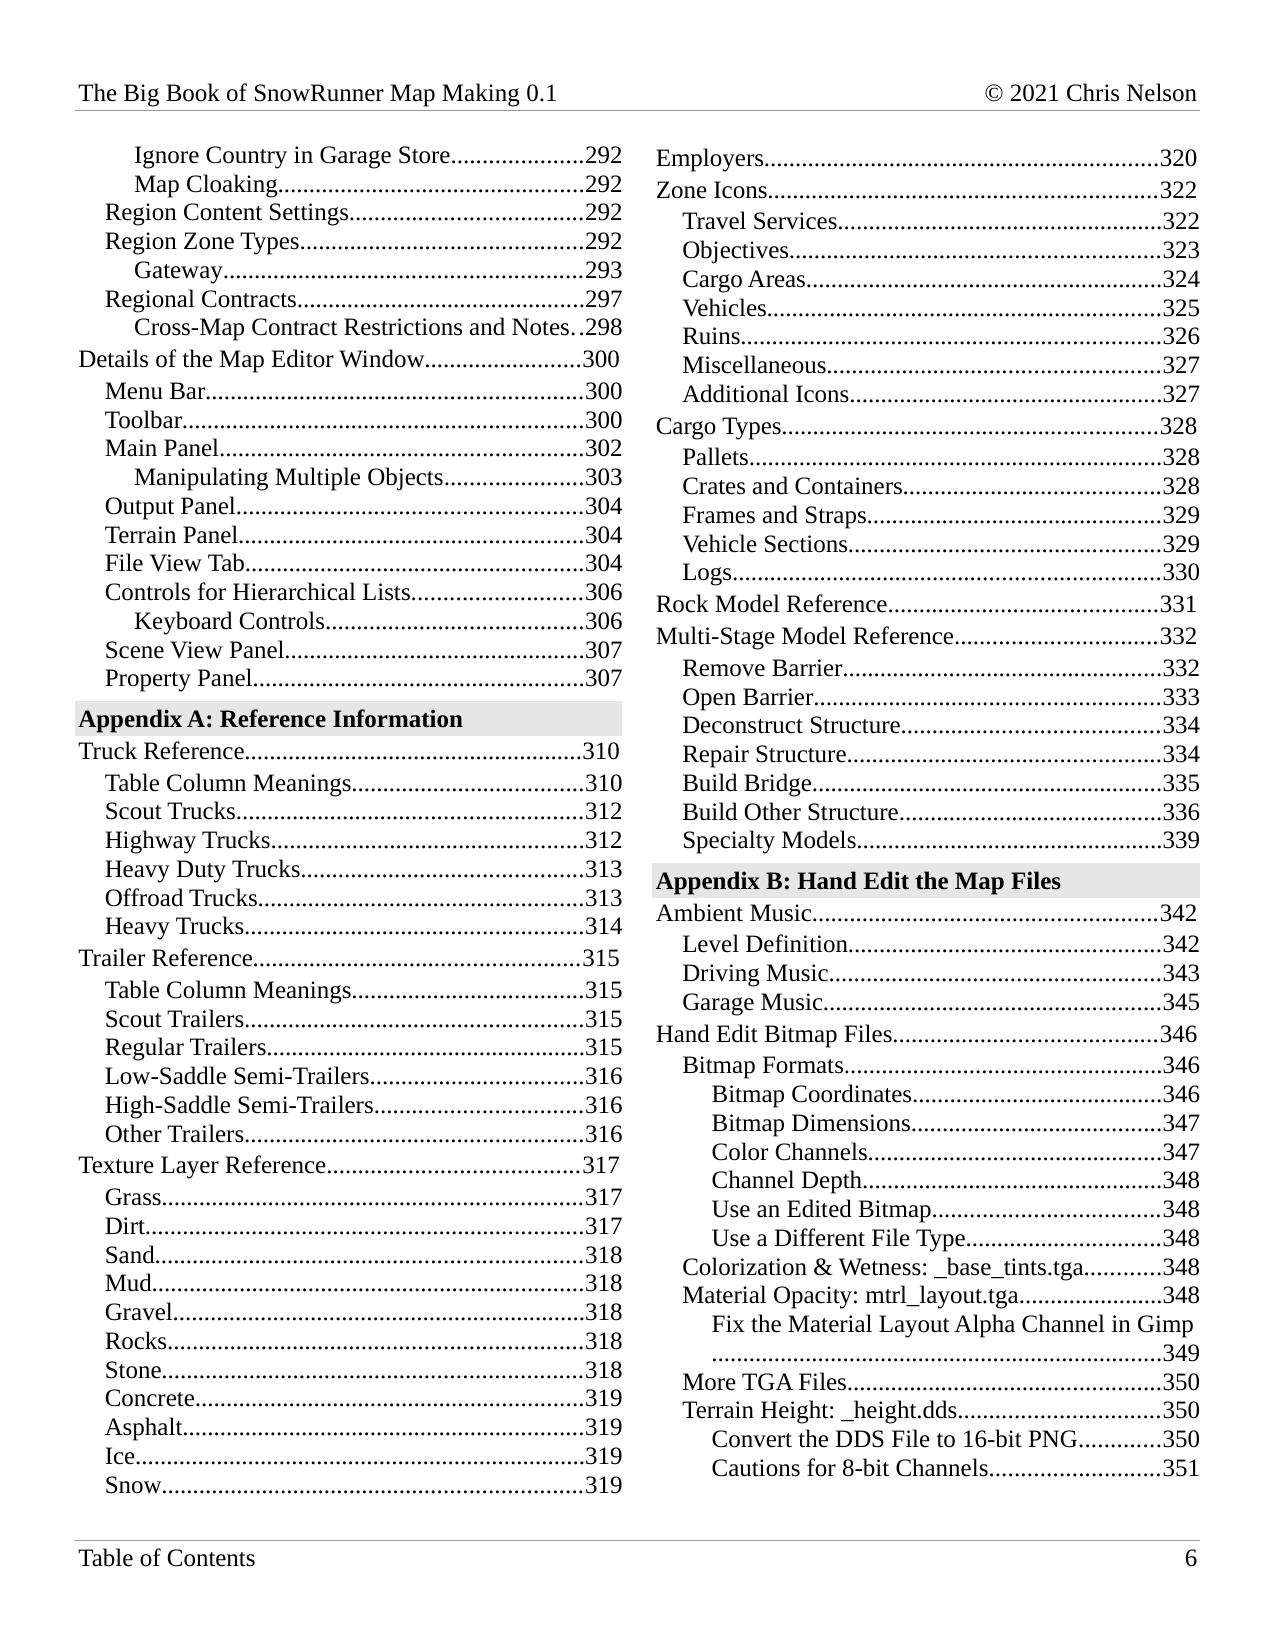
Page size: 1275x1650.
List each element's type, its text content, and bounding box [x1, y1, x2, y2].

text Rock Model Reference 331 [652, 586, 1200, 621]
text Region Content Settings 292 [104, 197, 622, 226]
text Build Bridge 335 [682, 768, 1200, 797]
text Heavy Duty Trucks 313 [104, 854, 622, 883]
text Repair Structure 334 [682, 739, 1200, 768]
text Ruins 326 [682, 321, 1200, 350]
text Scene View Panel 307 [104, 635, 622, 663]
text Texture Layer Reference 317 [75, 1147, 622, 1182]
text Cargo Areas 324 [682, 264, 1200, 293]
text Heavy Trucks 314 [104, 911, 622, 940]
text Bitmap Coordinates 346 [711, 1079, 1200, 1108]
text Appendix B: Hand Edit the Map Files [652, 863, 1200, 898]
text Gravel 318 [104, 1297, 622, 1326]
text Offroad Trucks 313 [104, 883, 622, 911]
text Scout Trailers 315 [104, 1004, 622, 1032]
text Use an Edited Bitmap 348 [711, 1194, 1200, 1223]
text Color Channels 347 [711, 1137, 1200, 1166]
text Cross-Map Contract Restrictions and Notes 298 [134, 312, 622, 341]
text Snow 319 [104, 1470, 622, 1498]
text Multi-Stage Model Reference 332 [652, 621, 1200, 653]
text Grass 317 [104, 1182, 622, 1211]
text Level Definition 342 [682, 929, 1200, 958]
text Main Panel 302 [104, 433, 622, 462]
text Additional Icons 327 [682, 379, 1200, 408]
text Use a Different File Type 348 [711, 1223, 1200, 1252]
text Ice 319 [104, 1441, 622, 1470]
text Colorization & Wetness: _base_tints.tga 348 [682, 1252, 1200, 1281]
text Driving Music 343 [682, 958, 1200, 987]
text Hand Edit Bitmap Files 346 [652, 1016, 1200, 1051]
text Stone 318 [104, 1355, 622, 1383]
text Map Cloaking 292 [134, 169, 622, 197]
text More TGA Files 350 [682, 1367, 1200, 1396]
text Frames and Straps 329 [682, 500, 1200, 529]
text Table Column Meanings 310 [104, 768, 622, 796]
text Regular Trailers 315 [104, 1032, 622, 1061]
text Bitmap Formats 346 [682, 1051, 1200, 1079]
text Convert the DDS File to 16-bit PNG 350 [711, 1424, 1200, 1453]
text Crates and Containers 328 [682, 471, 1200, 500]
text Dirt 317 [104, 1211, 622, 1240]
text Ambient Music 342 [652, 898, 1200, 929]
text Pallets 328 [682, 442, 1200, 471]
text Sand 318 [104, 1240, 622, 1268]
text Zone Icons 322 [652, 175, 1200, 206]
text Logs 330 [682, 557, 1200, 586]
text High-Saddle Semi-Trailers 316 [104, 1090, 622, 1119]
text Toolbar 300 [104, 405, 622, 433]
text Terrain Height: _height.dds 350 [682, 1396, 1200, 1424]
text Cargo Types 328 [652, 408, 1200, 442]
text Controls for Hierarchical Lists 306 [104, 577, 622, 606]
text Remove Barrier 332 [682, 653, 1200, 682]
text Vehicles 325 [682, 293, 1200, 321]
text Output Panel 304 [104, 491, 622, 520]
text Open Barrier 333 [682, 682, 1200, 710]
text Gateway 293 [134, 255, 622, 284]
text Ignore Country in Garage Store 292 [134, 140, 622, 169]
text Table Column Meanings 315 [104, 975, 622, 1004]
text Material Opacity: mtrl_layout.tga 348 [682, 1281, 1200, 1309]
text Rocks 318 [104, 1326, 622, 1355]
text Vehicle Sections 329 [682, 529, 1200, 557]
text Employers 320 [652, 140, 1200, 175]
text Fix the Material Layout Alpha Channel in Gimp 349 [711, 1309, 1200, 1367]
text Build Other Structure 336 [682, 797, 1200, 825]
text Cautions for 8-bit Channels 351 [711, 1453, 1200, 1482]
text Deconstruct Structure 334 [682, 710, 1200, 739]
text Channel Depth 348 [711, 1166, 1200, 1194]
text Keyboard Controls 306 [134, 606, 622, 635]
text Other Trailers 316 [104, 1119, 622, 1147]
text Bitmap Dimensions 347 [711, 1108, 1200, 1137]
text Specialty Models 339 [682, 825, 1200, 854]
text Concrete 319 [104, 1383, 622, 1412]
text Regional Contracts 297 [104, 284, 622, 312]
text Objectives 323 [682, 235, 1200, 264]
text Mud 318 [104, 1268, 622, 1297]
text Garage Music 345 [682, 987, 1200, 1016]
text Highway Trucks 312 [104, 825, 622, 854]
text Menu Bar 300 [104, 376, 622, 405]
text Terrain Panel 304 [104, 520, 622, 548]
text Region Zone Types 292 [104, 226, 622, 255]
text Property Panel 307 [104, 663, 622, 692]
text Miscellaneous 327 [682, 350, 1200, 379]
text Details of the Map Editor Window 300 [75, 341, 622, 376]
text Manipulating Multiple Objects 303 [134, 462, 622, 491]
text Scout Trucks 312 [104, 796, 622, 825]
text Low-Saddle Semi-Trailers 316 [104, 1061, 622, 1090]
text Asphalt 319 [104, 1412, 622, 1441]
text Travel Services 322 [682, 206, 1200, 235]
text File View Tab 304 [104, 548, 622, 577]
text Trailer Reference 315 [75, 940, 622, 975]
text Appendix A: Reference Information [75, 701, 622, 736]
text Truck Reference 310 [75, 736, 622, 768]
